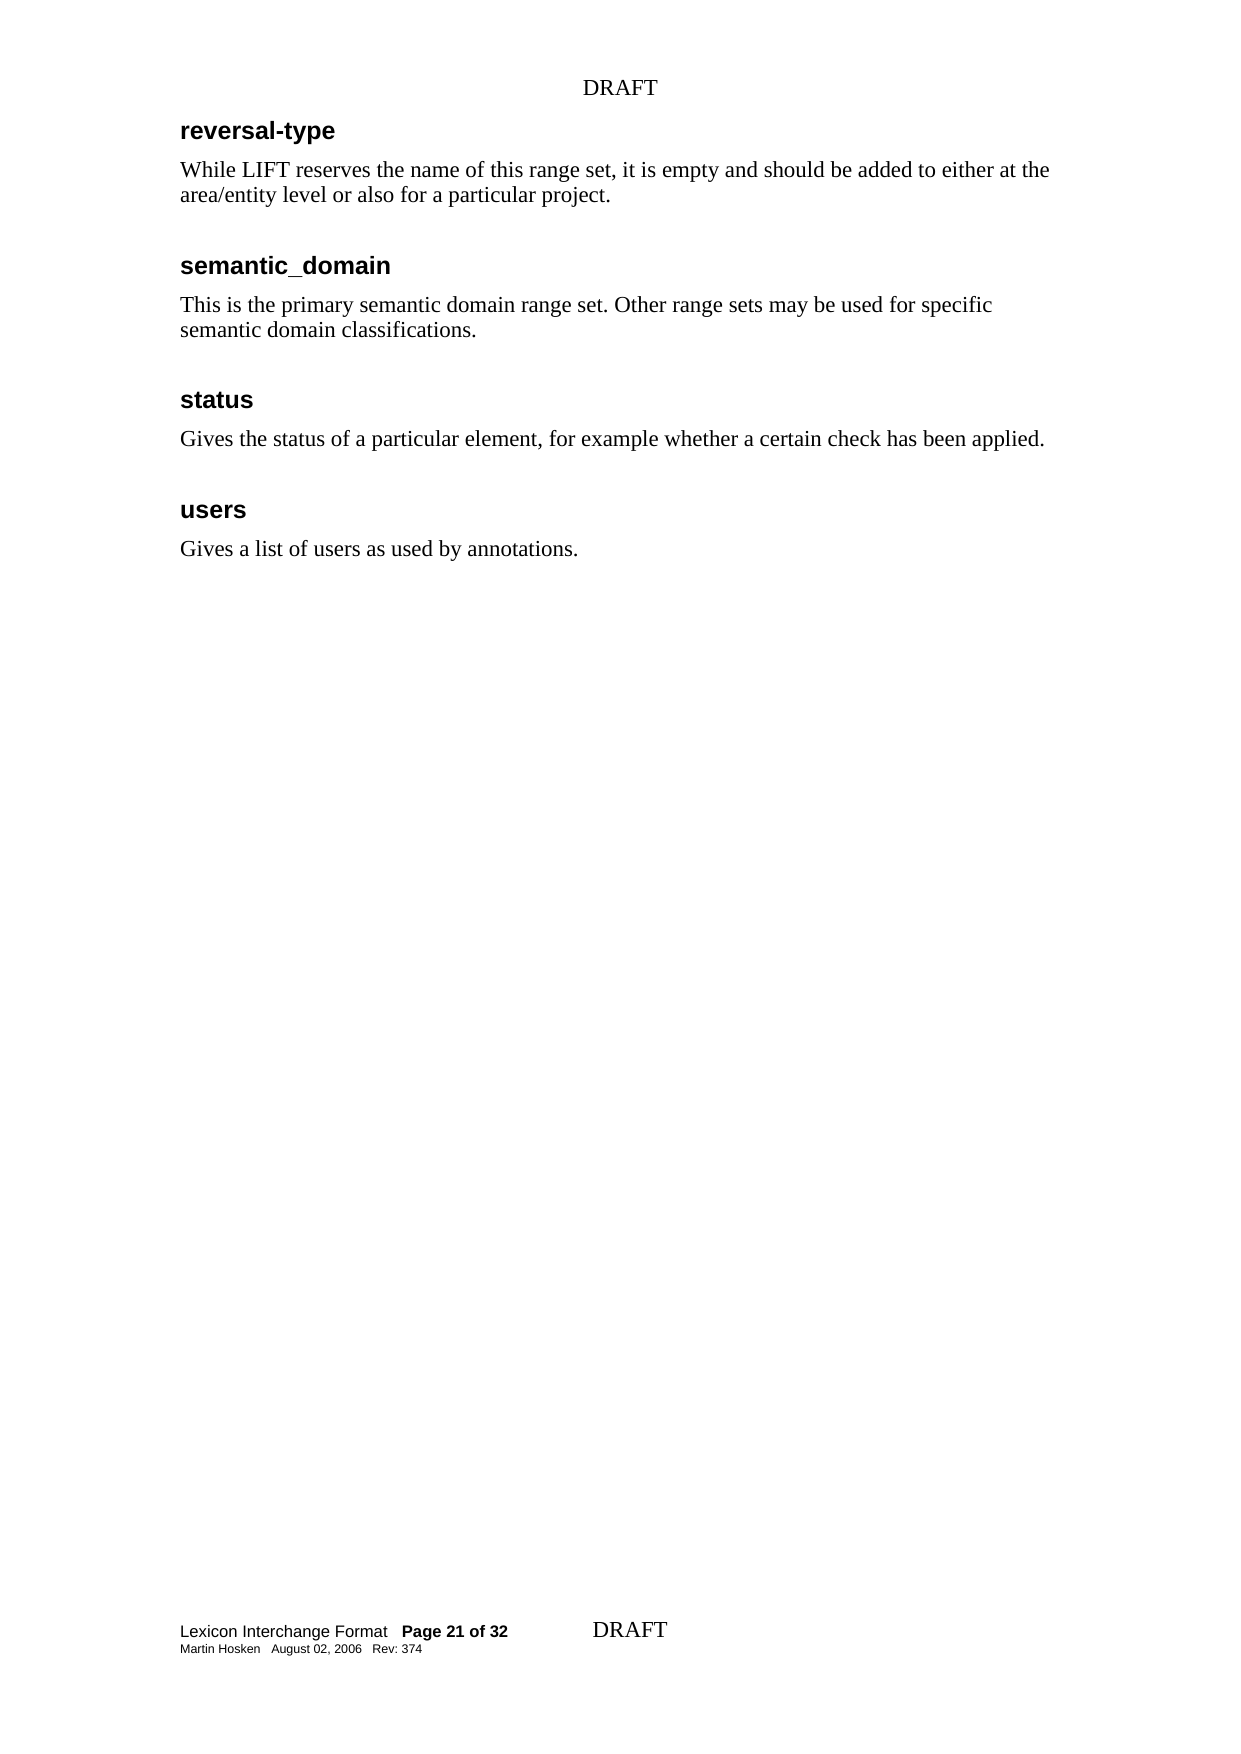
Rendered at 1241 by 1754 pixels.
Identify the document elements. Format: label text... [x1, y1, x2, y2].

text Gives a list of users as used by annotations. [180, 536, 1061, 561]
subtitle semantic_domain [180, 252, 1061, 279]
subtitle status [180, 386, 1061, 414]
text While LIFT reserves the name of this range set, it is empty and should be added to either at the area/entity level or also for a particular project. [180, 157, 1061, 208]
subtitle reversal-type [180, 117, 1061, 145]
subtitle users [180, 496, 1061, 523]
text This is the primary semantic domain range set. Other range sets may be used for specific semantic domain classifications. [180, 292, 1061, 342]
text Gives the status of a particular element, for example whether a certain check has been applied. [180, 426, 1061, 452]
